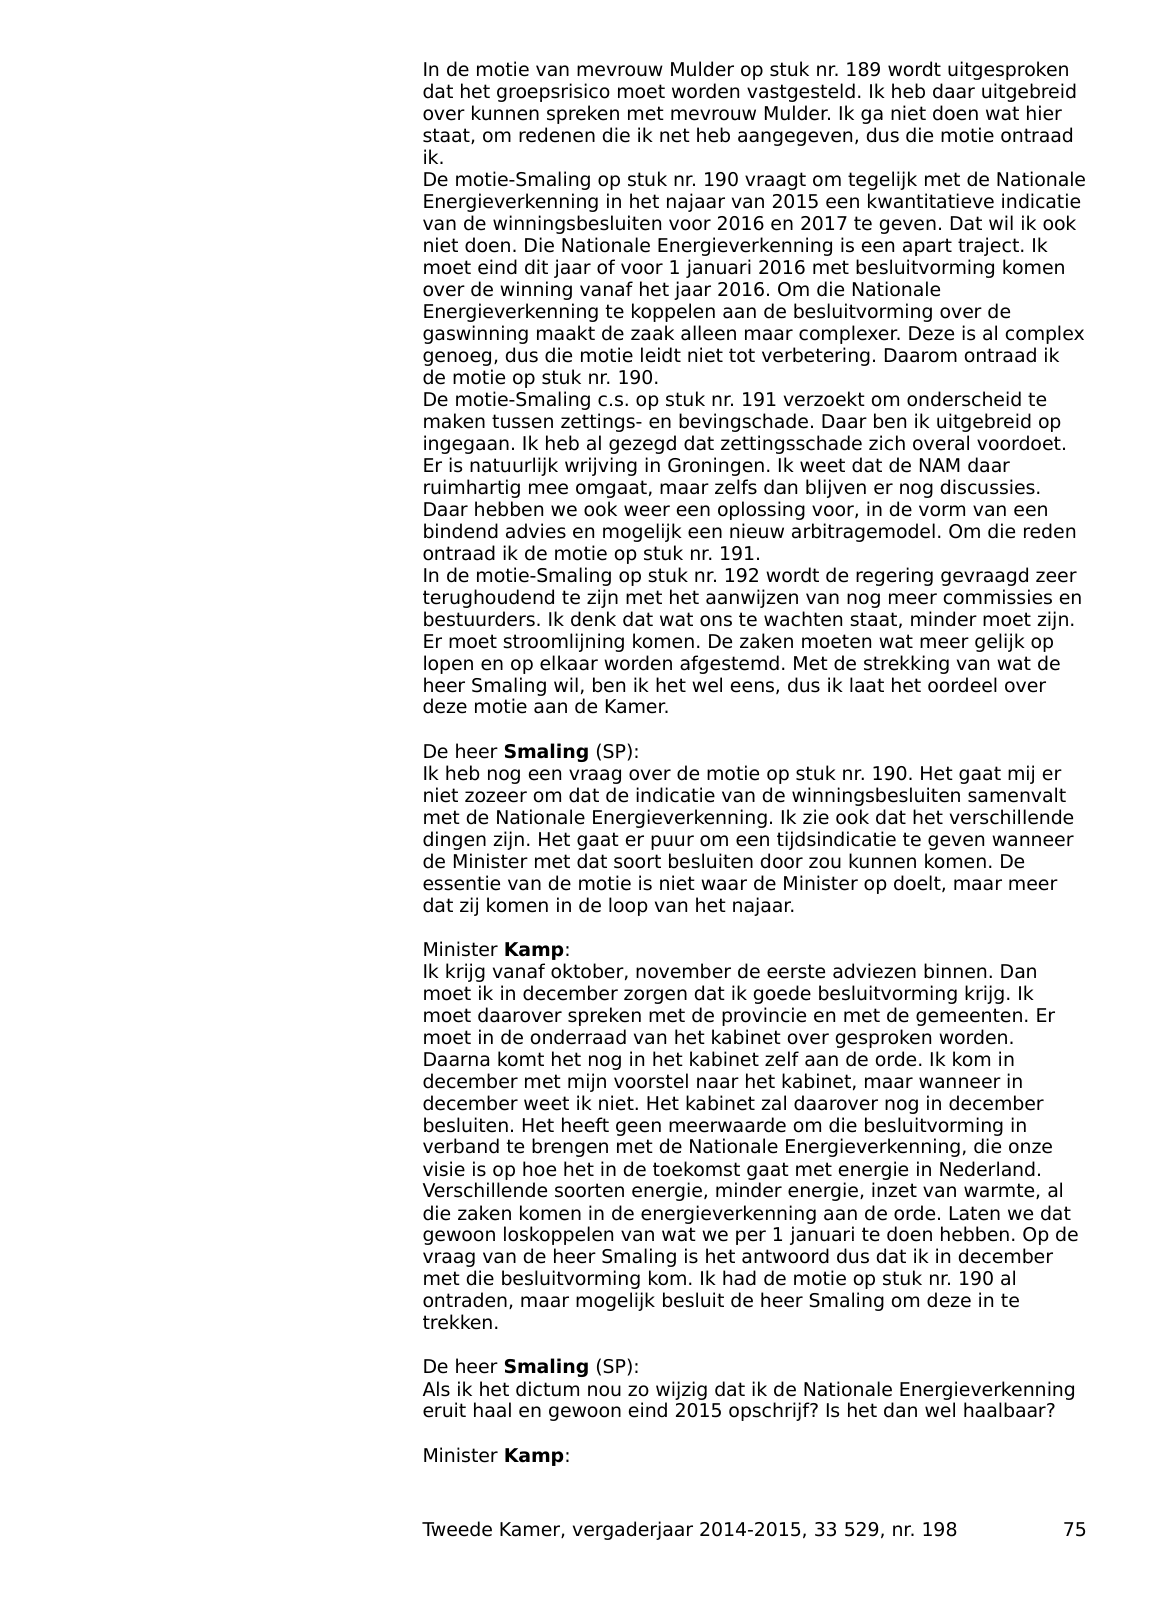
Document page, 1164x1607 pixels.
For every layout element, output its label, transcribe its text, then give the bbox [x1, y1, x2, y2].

text Minister Kamp: [422, 1444, 1087, 1467]
text Ik krijg vanaf oktober, november de eerste adviezen binnen. Dan moet ik in december zorgen dat ik goede besluitvorming krijg. Ik moet daarover spreken met de provincie en met de gemeenten. Er moet in de onderraad van het kabinet over gesproken worden. Daarna komt het nog in het kabinet zelf aan de orde. Ik kom in december met mijn voorstel naar het kabinet, maar wanneer in december weet ik niet. Het kabinet zal daarover nog in december besluiten. Het heeft geen meerwaarde om die besluitvorming in verband te brengen met de Nationale Energieverkenning, die onze visie is op hoe het in de toekomst gaat met energie in Nederland. Verschillende soorten energie, minder energie, inzet van warmte, al die zaken komen in de energieverkenning aan de orde. Laten we dat gewoon loskoppelen van wat we per 1 januari te doen hebben. Op de vraag van de heer Smaling is het antwoord dus dat ik in december met die besluitvorming kom. Ik had de motie op stuk nr. 190 al ontraden, maar mogelijk besluit de heer Smaling om deze in te trekken. [422, 961, 1087, 1334]
text De heer Smaling (SP): [422, 741, 1087, 763]
text De motie-Smaling c.s. op stuk nr. 191 verzoekt om onderscheid te maken tussen zettings- en bevingschade. Daar ben ik uitgebreid op ingegaan. Ik heb al gezegd dat zettingsschade zich overal voordoet. Er is natuurlijk wrijving in Groningen. Ik weet dat de NAM daar ruimhartig mee omgaat, maar zelfs dan blijven er nog discussies. Daar hebben we ook weer een oplossing voor, in de vorm van een bindend advies en mogelijk een nieuw arbitragemodel. Om die reden ontraad ik de motie op stuk nr. 191. [422, 389, 1087, 564]
text Als ik het dictum nou zo wijzig dat ik de Nationale Energieverkenning eruit haal en gewoon eind 2015 opschrijf? Is het dan wel haalbaar? [422, 1378, 1087, 1422]
text In de motie van mevrouw Mulder op stuk nr. 189 wordt uitgesproken dat het groepsrisico moet worden vastgesteld. Ik heb daar uitgebreid over kunnen spreken met mevrouw Mulder. Ik ga niet doen wat hier staat, om redenen die ik net heb aangegeven, dus die motie ontraad ik. [422, 59, 1087, 169]
text In de motie-Smaling op stuk nr. 192 wordt de regering gevraagd zeer terughoudend te zijn met het aanwijzen van nog meer commissies en bestuurders. Ik denk dat wat ons te wachten staat, minder moet zijn. Er moet stroomlijning komen. De zaken moeten wat meer gelijk op lopen en op elkaar worden afgestemd. Met de strekking van wat de heer Smaling wil, ben ik het wel eens, dus ik laat het oordeel over deze motie aan de Kamer. [422, 564, 1087, 718]
text De heer Smaling (SP): [422, 1356, 1087, 1378]
text Ik heb nog een vraag over de motie op stuk nr. 190. Het gaat mij er niet zozeer om dat de indicatie van de winningsbesluiten samenvalt met de Nationale Energieverkenning. Ik zie ook dat het verschillende dingen zijn. Het gaat er puur om een tijdsindicatie te geven wanneer de Minister met dat soort besluiten door zou kunnen komen. De essentie van de motie is niet waar de Minister op doelt, maar meer dat zij komen in de loop van het najaar. [422, 763, 1087, 916]
text De motie-Smaling op stuk nr. 190 vraagt om tegelijk met de Nationale Energieverkenning in het najaar van 2015 een kwantitatieve indicatie van de winningsbesluiten voor 2016 en 2017 te geven. Dat wil ik ook niet doen. Die Nationale Energieverkenning is een apart traject. Ik moet eind dit jaar of voor 1 januari 2016 met besluitvorming komen over de winning vanaf het jaar 2016. Om die Nationale Energieverkenning te koppelen aan de besluitvorming over de gaswinning maakt de zaak alleen maar complexer. Deze is al complex genoeg, dus die motie leidt niet tot verbetering. Daarom ontraad ik de motie op stuk nr. 190. [422, 169, 1087, 389]
text Minister Kamp: [422, 939, 1087, 961]
